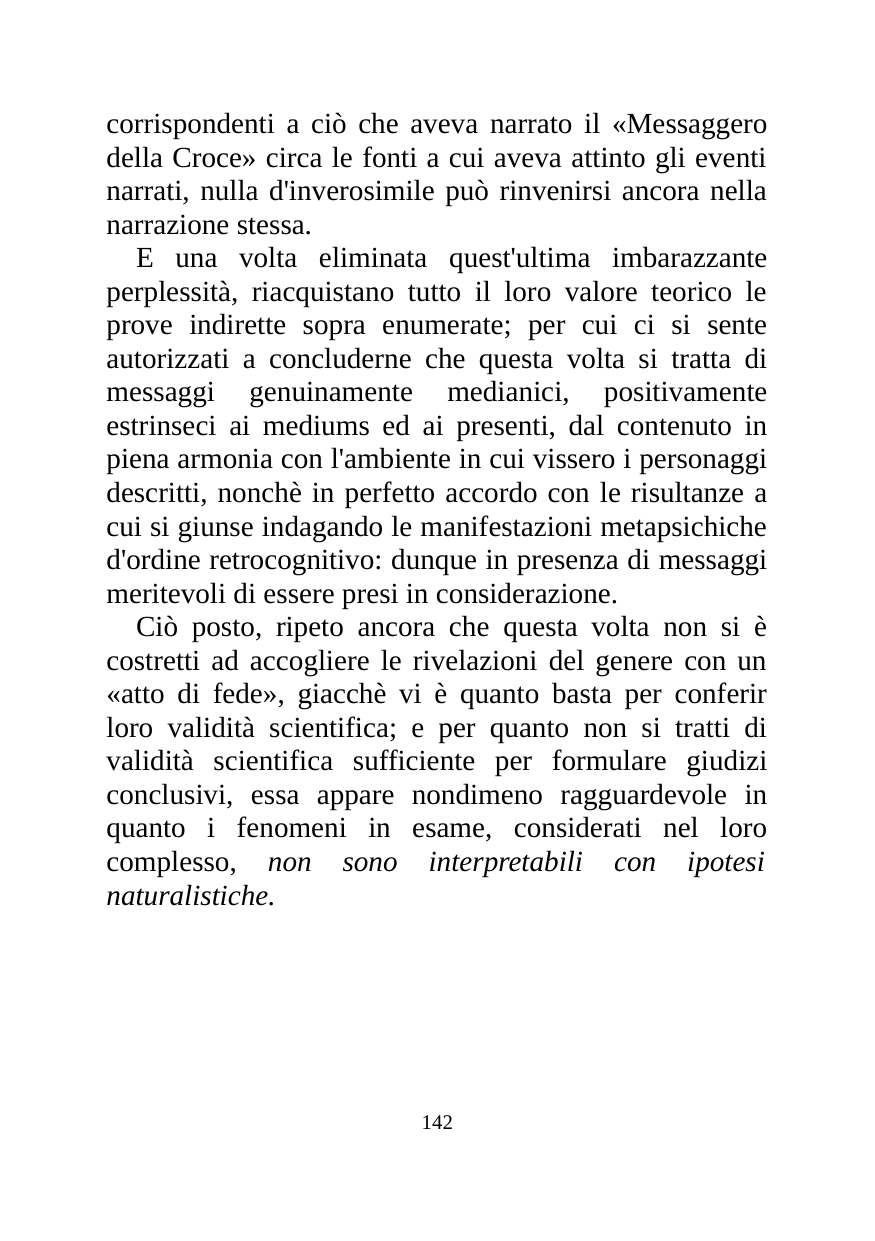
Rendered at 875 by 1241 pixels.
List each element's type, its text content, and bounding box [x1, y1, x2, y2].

text E una volta eliminata quest'ultima imbarazzante perplessità, riacquistano tutto il loro valore teorico le prove indirette sopra enumerate; per cui ci si sente autorizzati a concluderne che questa volta si tratta di messaggi genuinamente medianici, positivamente estrinseci ai mediums ed ai presenti, dal contenuto in piena armonia con l'ambiente in cui vissero i personaggi descritti, nonchè in perfetto accordo con le risultanze a cui si giunse indagando le manifestazioni metapsichiche d'ordine retrocognitivo: dunque in presenza di messaggi meritevoli di essere presi in considerazione. [106, 240, 768, 609]
text corrispondenti a ciò che aveva narrato il «Messaggero della Croce» circa le fonti a cui aveva attinto gli eventi narrati, nulla d'inverosimile può rinvenirsi ancora nella narrazione stessa. [106, 106, 768, 240]
text Ciò posto, ripeto ancora che questa volta non si è costretti ad accogliere le rivelazioni del genere con un «atto di fede», giacchè vi è quanto basta per conferir loro validità scientifica; e per quanto non si tratti di validità scientifica sufficiente per formulare giudizi conclusivi, essa appare nondimeno ragguardevole in quanto i fenomeni in esame, considerati nel loro complesso, non sono interpretabili con ipotesi naturalistiche. [106, 609, 768, 911]
